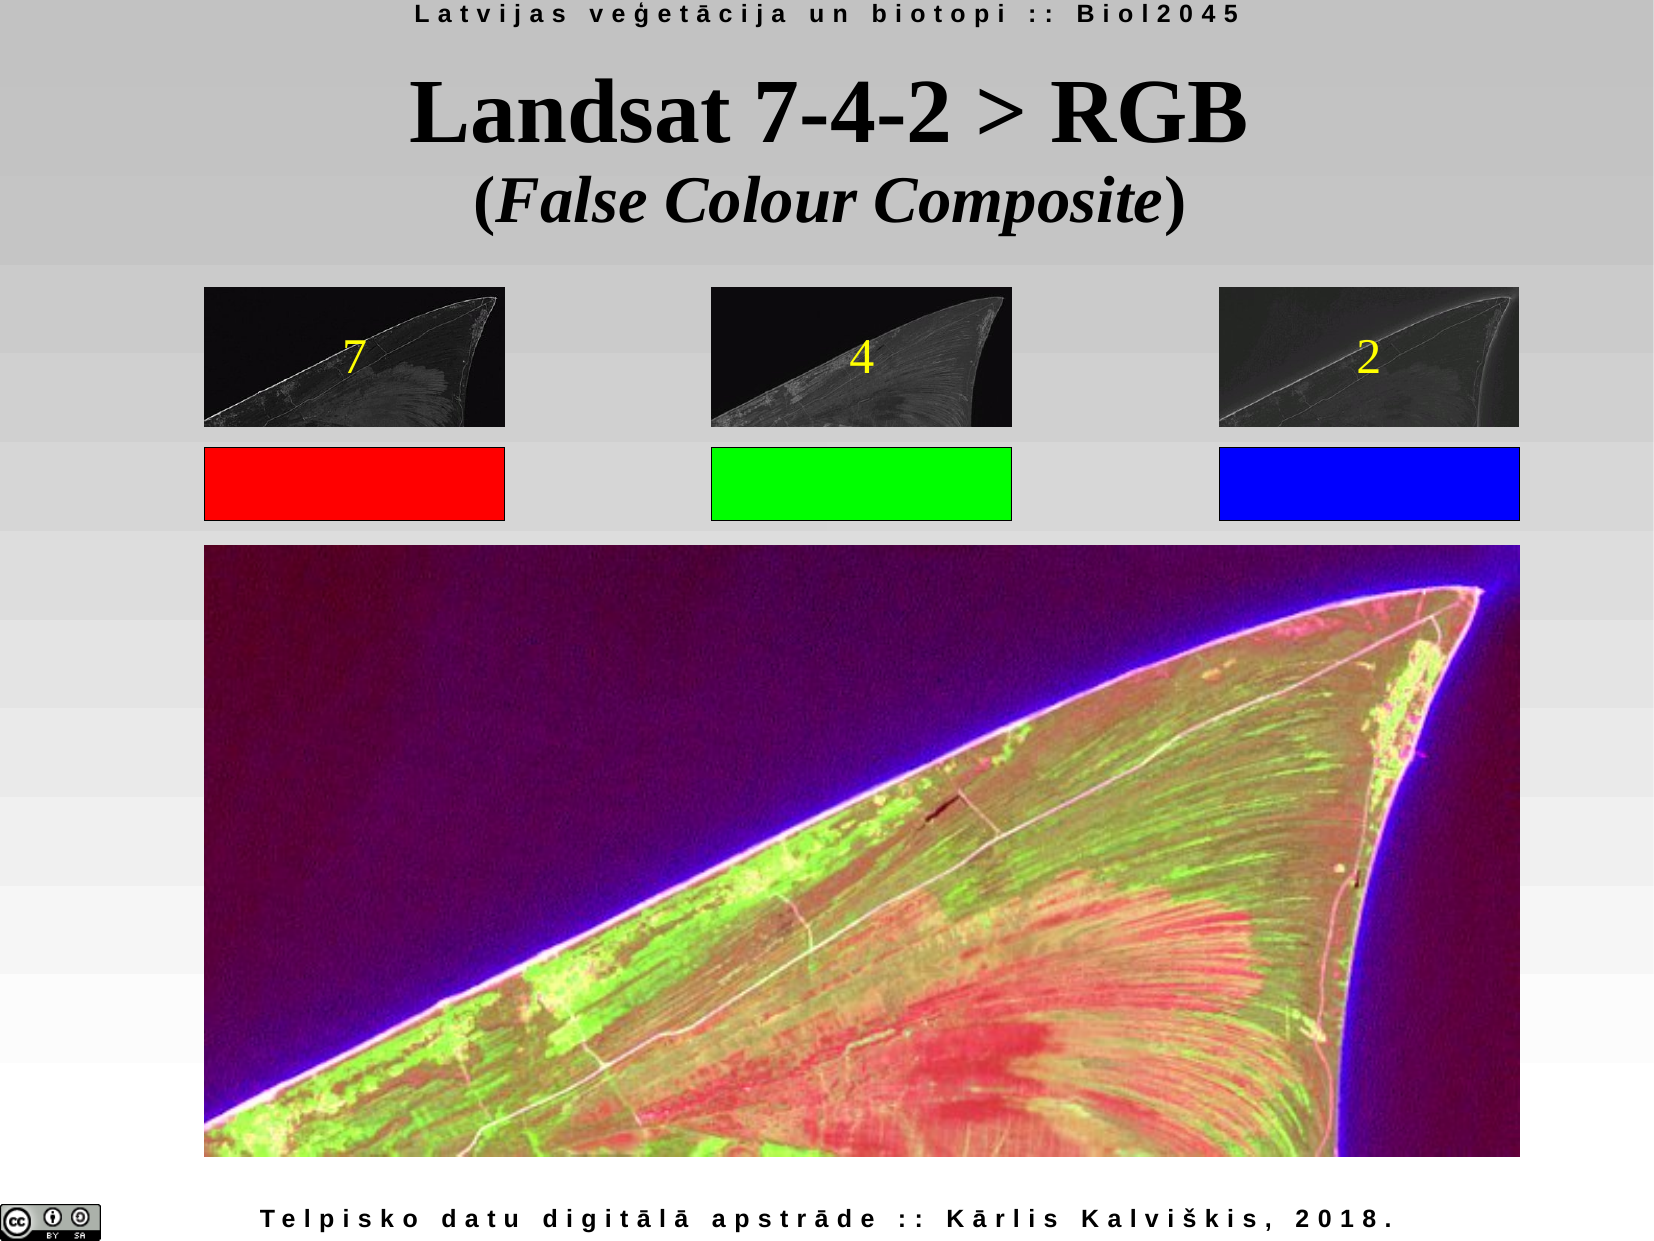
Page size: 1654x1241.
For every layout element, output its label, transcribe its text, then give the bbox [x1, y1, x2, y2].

text_box [1219, 447, 1520, 521]
picture [0, 0, 1654, 1241]
text_box [711, 447, 1012, 521]
text_box [204, 447, 505, 521]
title Landsat 7-4-2 > RGB (False Colour Composite) [34, 61, 1626, 296]
